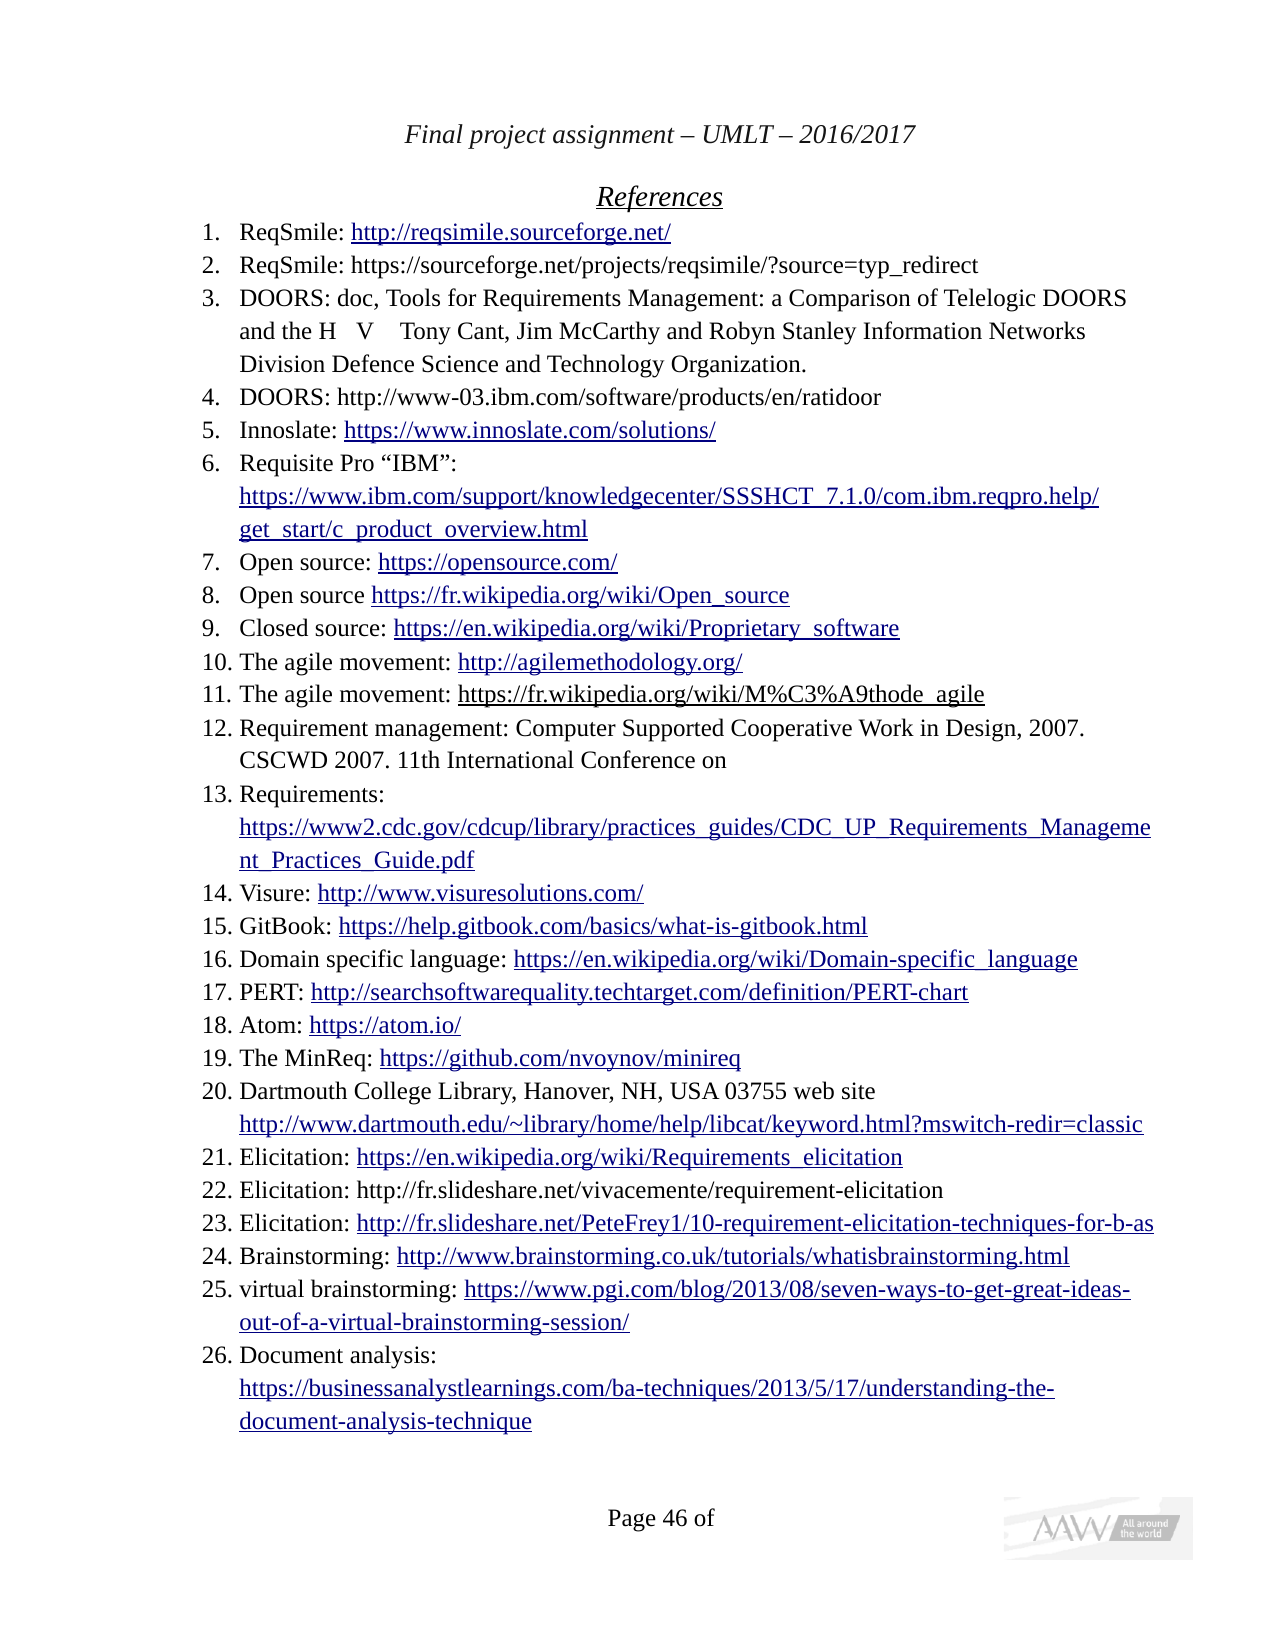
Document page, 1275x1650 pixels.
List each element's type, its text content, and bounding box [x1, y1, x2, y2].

text References [164, 179, 1158, 212]
list Domain specific language: https://en.wikipedia.org/wiki/Domain-specific_language [202, 944, 1158, 972]
list DOORS: doc, Tools for Requirements Management: a Comparison of Telelogic DOORS and the HV Tony Cant, Jim McCarthy and Robyn Stanley Information Networks Division Defence Science and Technology Organization. [202, 283, 1158, 378]
list Elicitation: http://fr.slideshare.net/PeteFrey1/10-requirement-elicitation-techniques-for-b-as [202, 1208, 1158, 1237]
list Requirement management: Computer Supported Cooperative Work in Design, 2007. CSCWD 2007. 11th International Conference on [202, 713, 1158, 774]
list Open source https://fr.wikipedia.org/wiki/Open_source [202, 581, 1158, 609]
list Brainstorming: http://www.brainstorming.co.uk/tutorials/whatisbrainstorming.html [202, 1241, 1158, 1270]
list virtual brainstorming: https://www.pgi.com/blog/2013/08/seven-ways-to-get-great-ideas-out-of-a-virtual-brainstorming-session/ [202, 1274, 1158, 1336]
list Elicitation: http://fr.slideshare.net/vivacemente/requirement-elicitation [202, 1175, 1158, 1204]
list The agile movement: http://agilemethodology.org/ [202, 647, 1158, 675]
list Dartmouth College Library, Hanover, NH, USA 03755 web site http://www.dartmouth.edu/~library/home/help/libcat/keyword.html?mswitch-redir=classic [202, 1076, 1158, 1138]
list The agile movement: https://fr.wikipedia.org/wiki/M%C3%A9thode_agile [202, 679, 1158, 708]
list ReqSmile: https://sourceforge.net/projects/reqsimile/?source=typ_redirect [202, 250, 1158, 279]
list The MinReq: https://github.com/nvoynov/minireq [202, 1043, 1158, 1072]
list Document analysis: https://businessanalystlearnings.com/ba-techniques/2013/5/17/understanding-the-document-analysis-technique [202, 1340, 1158, 1435]
list Visure: http://www.visuresolutions.com/ [202, 878, 1158, 906]
list Elicitation: https://en.wikipedia.org/wiki/Requirements_elicitation [202, 1142, 1158, 1171]
list ReqSmile: http://reqsimile.sourceforge.net/ [202, 217, 1158, 246]
list Atom: https://atom.io/ [202, 1010, 1158, 1038]
list Requirements: https://www2.cdc.gov/cdcup/library/practices_guides/CDC_UP_Requirements_Management_Practices_Guide.pdf [202, 779, 1158, 873]
list Open source: https://opensource.com/ [202, 547, 1158, 576]
list Innoslate: https://www.innoslate.com/solutions/ [202, 415, 1158, 444]
list GitBook: https://help.gitbook.com/basics/what-is-gitbook.html [202, 911, 1158, 939]
list Closed source: https://en.wikipedia.org/wiki/Proprietary_software [202, 613, 1158, 642]
list Requisite Pro “IBM”: https://www.ibm.com/support/knowledgecenter/SSSHCT_7.1.0/com.ibm.reqpro.help/get_start/c_product_overview.html [202, 448, 1158, 543]
list DOORS: http://www-03.ibm.com/software/products/en/ratidoor [202, 382, 1158, 411]
picture [1003, 1497, 1193, 1560]
list PERT: http://searchsoftwarequality.techtarget.com/definition/PERT-chart [202, 977, 1158, 1006]
